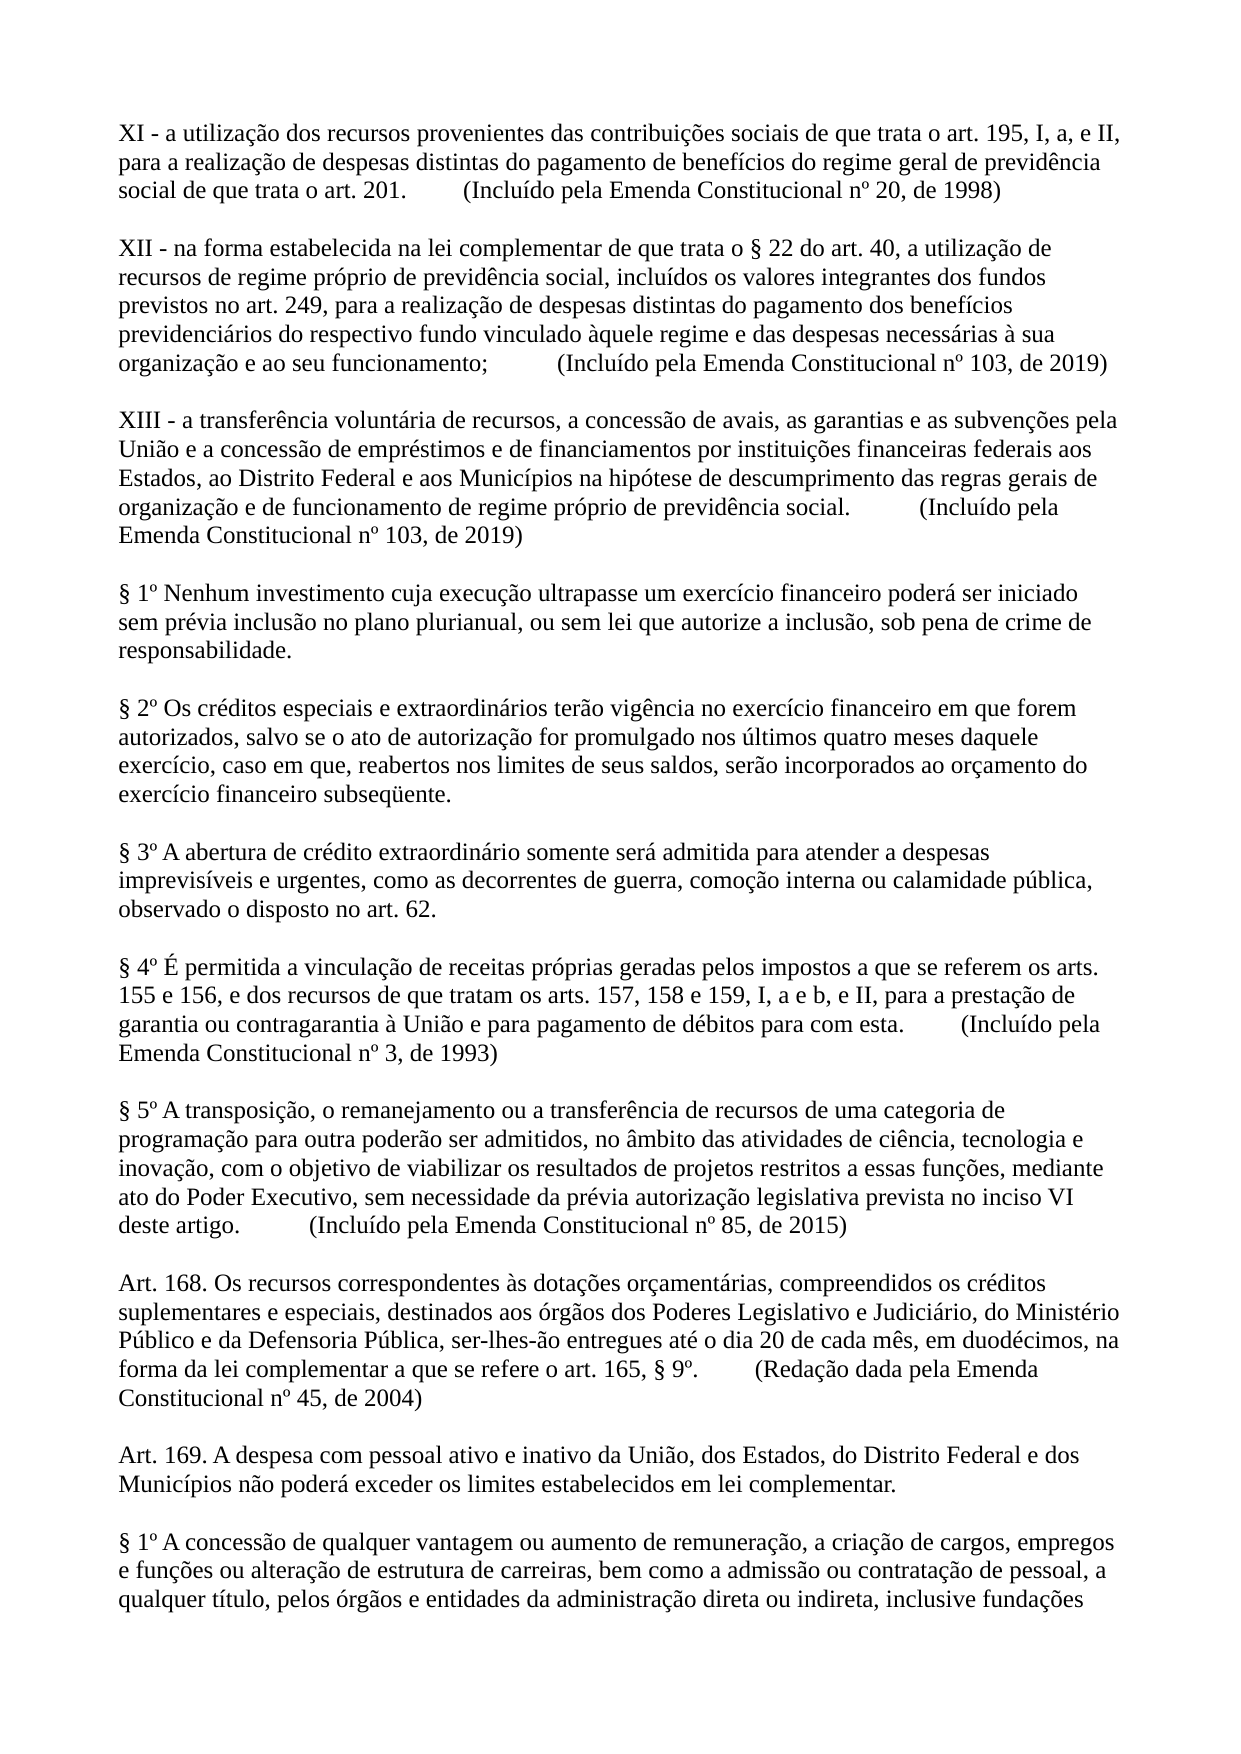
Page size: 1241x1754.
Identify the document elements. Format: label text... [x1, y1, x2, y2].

text § 1º Nenhum investimento cuja execução ultrapasse um exercício financeiro poderá ser iniciado sem prévia inclusão no plano plurianual, ou sem lei que autorize a inclusão, sob pena de crime de responsabilidade. [118, 578, 1122, 664]
text § 2º Os créditos especiais e extraordinários terão vigência no exercício financeiro em que forem autorizados, salvo se o ato de autorização for promulgado nos últimos quatro meses daquele exercício, caso em que, reabertos nos limites de seus saldos, serão incorporados ao orçamento do exercício financeiro subseqüente. [118, 693, 1122, 808]
text XII - na forma estabelecida na lei complementar de que trata o § 22 do art. 40, a utilização de recursos de regime próprio de previdência social, incluídos os valores integrantes dos fundos previstos no art. 249, para a realização de despesas distintas do pagamento dos benefícios previdenciários do respectivo fundo vinculado àquele regime e das despesas necessárias à sua organização e ao seu funcionamento; (Incluído pela Emenda Constitucional nº 103, de 2019) [118, 233, 1122, 377]
text § 4º É permitida a vinculação de receitas próprias geradas pelos impostos a que se referem os arts. 155 e 156, e dos recursos de que tratam os arts. 157, 158 e 159, I, a e b, e II, para a prestação de garantia ou contragarantia à União e para pagamento de débitos para com esta. (Incluído pela Emenda Constitucional nº 3, de 1993) [118, 952, 1122, 1067]
text Art. 168. Os recursos correspondentes às dotações orçamentárias, compreendidos os créditos suplementares e especiais, destinados aos órgãos dos Poderes Legislativo e Judiciário, do Ministério Público e da Defensoria Pública, ser-lhes-ão entregues até o dia 20 de cada mês, em duodécimos, na forma da lei complementar a que se refere o art. 165, § 9º. (Redação dada pela Emenda Constitucional nº 45, de 2004) [118, 1268, 1122, 1412]
text Art. 169. A despesa com pessoal ativo e inativo da União, dos Estados, do Distrito Federal e dos Municípios não poderá exceder os limites estabelecidos em lei complementar. [118, 1441, 1122, 1498]
text § 1º A concessão de qualquer vantagem ou aumento de remuneração, a criação de cargos, empregos e funções ou alteração de estrutura de carreiras, bem como a admissão ou contratação de pessoal, a qualquer título, pelos órgãos e entidades da administração direta ou indireta, inclusive fundações [118, 1527, 1122, 1613]
text XIII - a transferência voluntária de recursos, a concessão de avais, as garantias e as subvenções pela União e a concessão de empréstimos e de financiamentos por instituições financeiras federais aos Estados, ao Distrito Federal e aos Municípios na hipótese de descumprimento das regras gerais de organização e de funcionamento de regime próprio de previdência social. (Incluído pela Emenda Constitucional nº 103, de 2019) [118, 406, 1122, 549]
text XI - a utilização dos recursos provenientes das contribuições sociais de que trata o art. 195, I, a, e II, para a realização de despesas distintas do pagamento de benefícios do regime geral de previdência social de que trata o art. 201. (Incluído pela Emenda Constitucional nº 20, de 1998) [118, 118, 1122, 204]
text § 5º A transposição, o remanejamento ou a transferência de recursos de uma categoria de programação para outra poderão ser admitidos, no âmbito das atividades de ciência, tecnologia e inovação, com o objetivo de viabilizar os resultados de projetos restritos a essas funções, mediante ato do Poder Executivo, sem necessidade da prévia autorização legislativa prevista no inciso VI deste artigo. (Incluído pela Emenda Constitucional nº 85, de 2015) [118, 1096, 1122, 1239]
text § 3º A abertura de crédito extraordinário somente será admitida para atender a despesas imprevisíveis e urgentes, como as decorrentes de guerra, comoção interna ou calamidade pública, observado o disposto no art. 62. [118, 837, 1122, 923]
